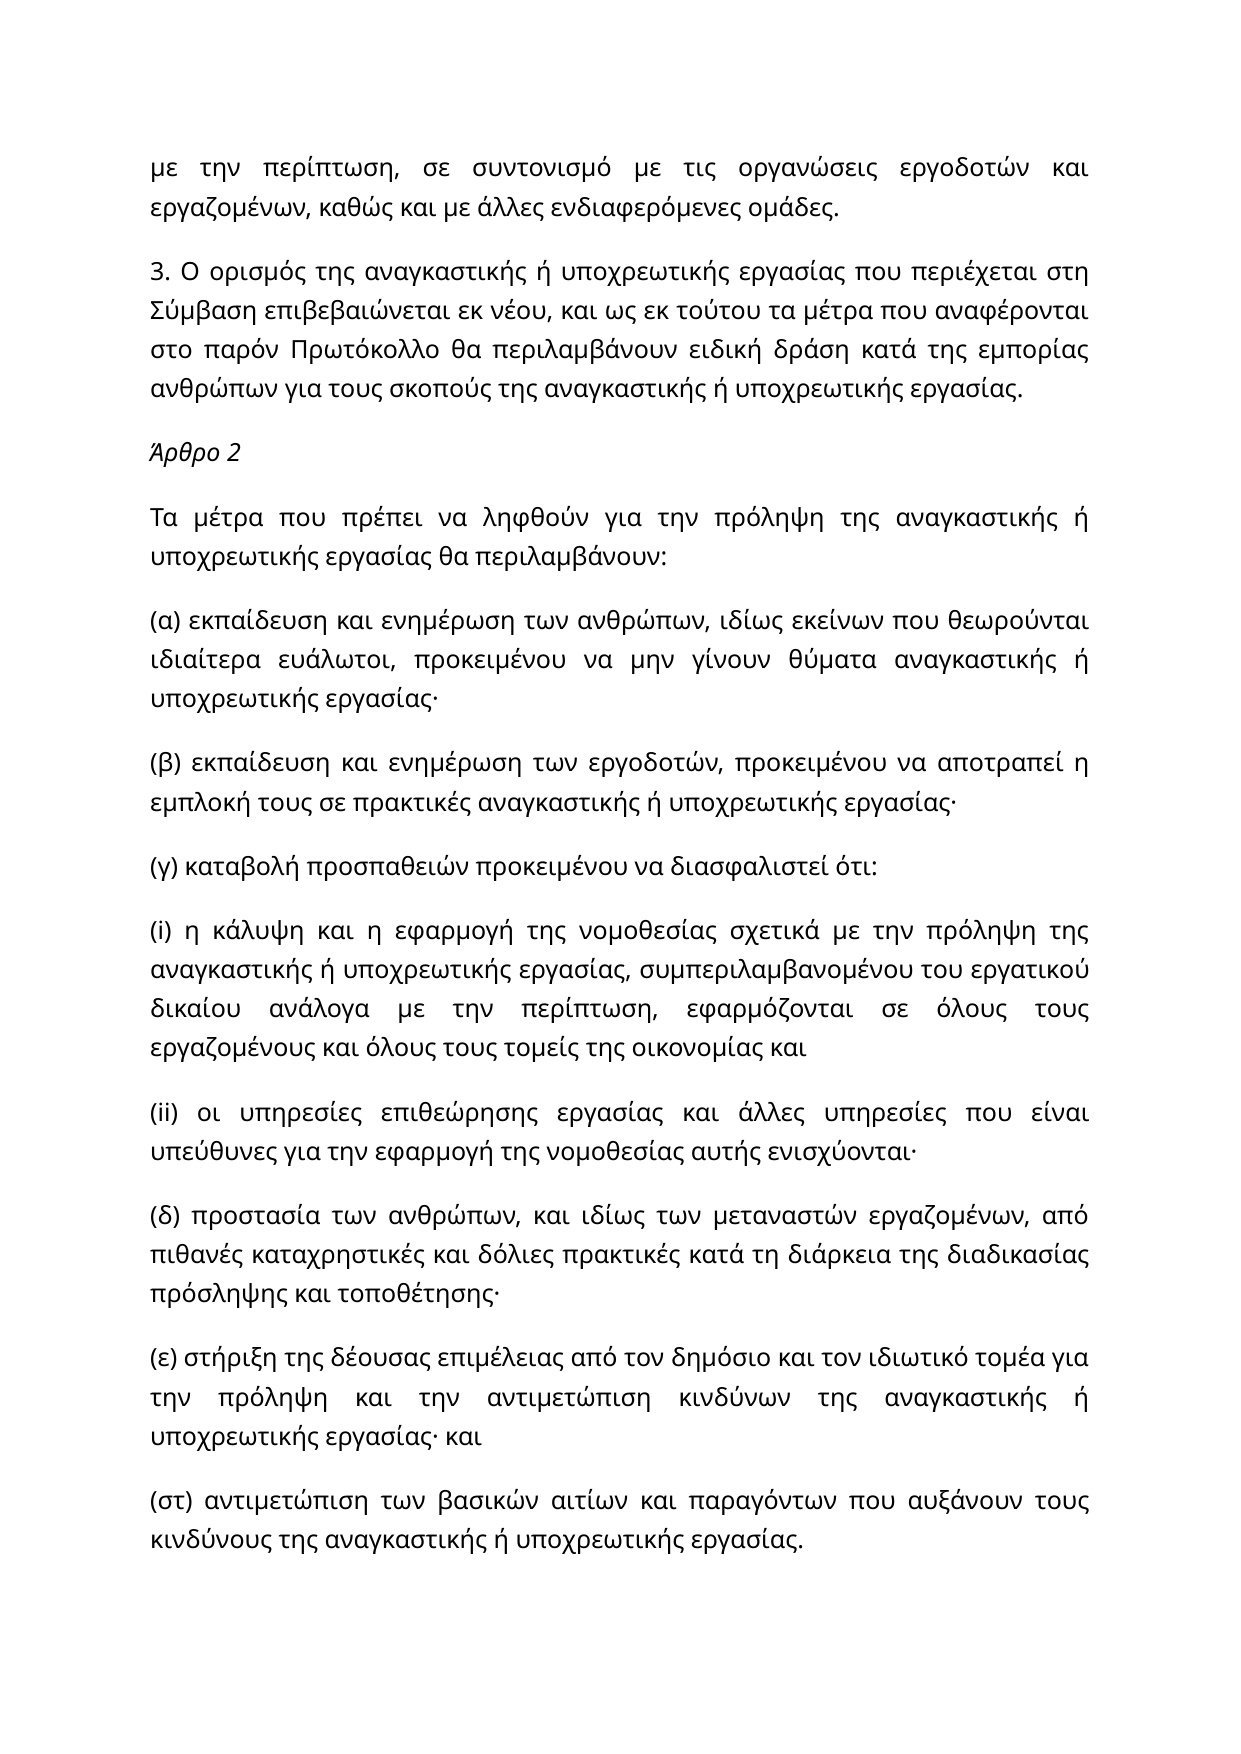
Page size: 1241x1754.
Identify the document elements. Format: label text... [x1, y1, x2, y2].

text (α) εκπαίδευση και ενημέρωση των ανθρώπων, ιδίως εκείνων που θεωρούνται ιδιαίτερα ευάλωτοι, προκειμένου να μην γίνουν θύματα αναγκαστικής ή υποχρεωτικής εργασίας· [150, 602, 1090, 715]
text 3. Ο ορισμός της αναγκαστικής ή υποχρεωτικής εργασίας που περιέχεται στη Σύμβαση επιβεβαιώνεται εκ νέου, και ως εκ τούτου τα μέτρα που αναφέρονται στο παρόν Πρωτόκολλο θα περιλαμβάνουν ειδική δράση κατά της εμπορίας ανθρώπων για τους σκοπούς της αναγκαστικής ή υποχρεωτικής εργασίας. [150, 253, 1090, 405]
text (δ) προστασία των ανθρώπων, και ιδίως των μεταναστών εργαζομένων, από πιθανές καταχρηστικές και δόλιες πρακτικές κατά τη διάρκεια της διαδικασίας πρόσληψης και τοποθέτησης· [150, 1197, 1090, 1310]
text (ii) οι υπηρεσίες επιθεώρησης εργασίας και άλλες υπηρεσίες που είναι υπεύθυνες για την εφαρμογή της νομοθεσίας αυτής ενισχύονται· [150, 1094, 1090, 1167]
text (ε) στήριξη της δέουσας επιμέλειας από τον δημόσιο και τον ιδιωτικό τομέα για την πρόληψη και την αντιμετώπιση κινδύνων της αναγκαστικής ή υποχρεωτικής εργασίας· και [150, 1340, 1090, 1452]
text Τα μέτρα που πρέπει να ληφθούν για την πρόληψη της αναγκαστικής ή υποχρεωτικής εργασίας θα περιλαμβάνουν: [150, 499, 1090, 572]
text (στ) αντιμετώπιση των βασικών αιτίων και παραγόντων που αυξάνουν τους κινδύνους της αναγκαστικής ή υποχρεωτικής εργασίας. [150, 1482, 1090, 1556]
text (β) εκπαίδευση και ενημέρωση των εργοδοτών, προκειμένου να αποτραπεί η εμπλοκή τους σε πρακτικές αναγκαστικής ή υποχρεωτικής εργασίας· [150, 745, 1090, 818]
text Άρθρο 2 [150, 435, 1090, 469]
text με την περίπτωση, σε συντονισμό με τις οργανώσεις εργοδοτών και εργαζομένων, καθώς και με άλλες ενδιαφερόμενες ομάδες. [150, 150, 1090, 223]
text (γ) καταβολή προσπαθειών προκειμένου να διασφαλιστεί ότι: [150, 848, 1090, 882]
text (i) η κάλυψη και η εφαρμογή της νομοθεσίας σχετικά με την πρόληψη της αναγκαστικής ή υποχρεωτικής εργασίας, συμπεριλαμβανομένου του εργατικού δικαίου ανάλογα με την περίπτωση, εφαρμόζονται σε όλους τους εργαζομένους και όλους τους τομείς της οικονομίας και [150, 912, 1090, 1064]
